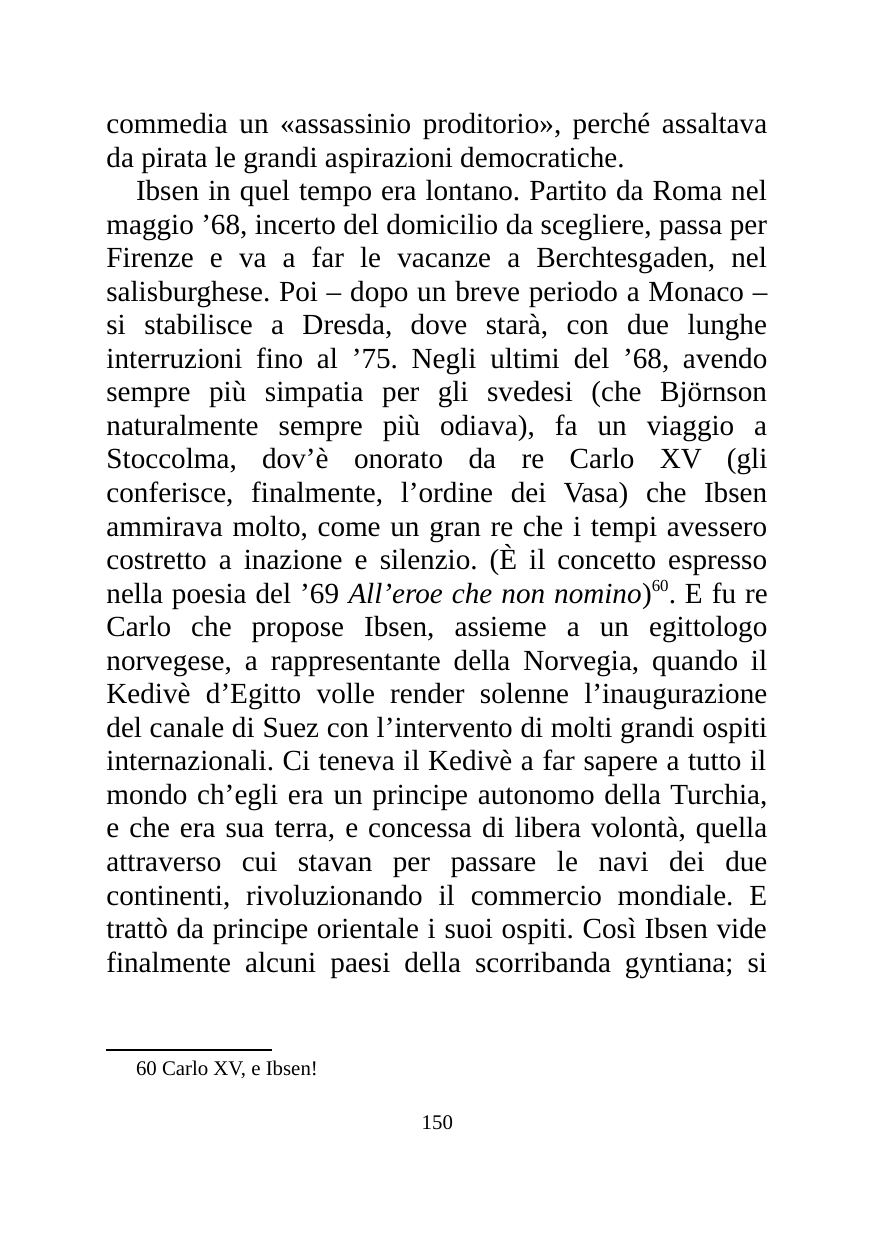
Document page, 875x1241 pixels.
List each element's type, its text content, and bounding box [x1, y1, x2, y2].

text Carlo XV, e Ibsen! [106, 1056, 768, 1080]
text commedia un «assassinio proditorio», perché assaltava da pirata le grandi aspirazioni democratiche. [106, 106, 768, 173]
text Ibsen in quel tempo era lontano. Partito da Roma nel maggio ’68, incerto del domicilio da scegliere, passa per Firenze e va a far le vacanze a Berchtesgaden, nel salisburghese. Poi – dopo un breve periodo a Monaco – si stabilisce a Dresda, dove starà, con due lunghe interruzioni fino al ’75. Negli ultimi del ’68, avendo sempre più simpatia per gli svedesi (che Björnson naturalmente sempre più odiava), fa un viaggio a Stoccolma, dov’è onorato da re Carlo XV (gli conferisce, finalmente, l’ordine dei Vasa) che Ibsen ammirava molto, come un gran re che i tempi avessero costretto a inazione e silenzio. (È il concetto espresso nella poesia del ’69 All’eroe che non nomino). E fu re Carlo che propose Ibsen, assieme a un egittologo norvegese, a rappresentante della Norvegia, quando il Kedivè d’Egitto volle render solenne l’inaugurazione del canale di Suez con l’intervento di molti grandi ospiti internazionali. Ci teneva il Kedivè a far sapere a tutto il mondo ch’egli era un principe autonomo della Turchia, e che era sua terra, e concessa di libera volontà, quella attraverso cui stavan per passare le navi dei due continenti, rivoluzionando il commercio mondiale. E trattò da principe orientale i suoi ospiti. Così Ibsen vide finalmente alcuni paesi della scorribanda gyntiana; si [106, 173, 768, 978]
